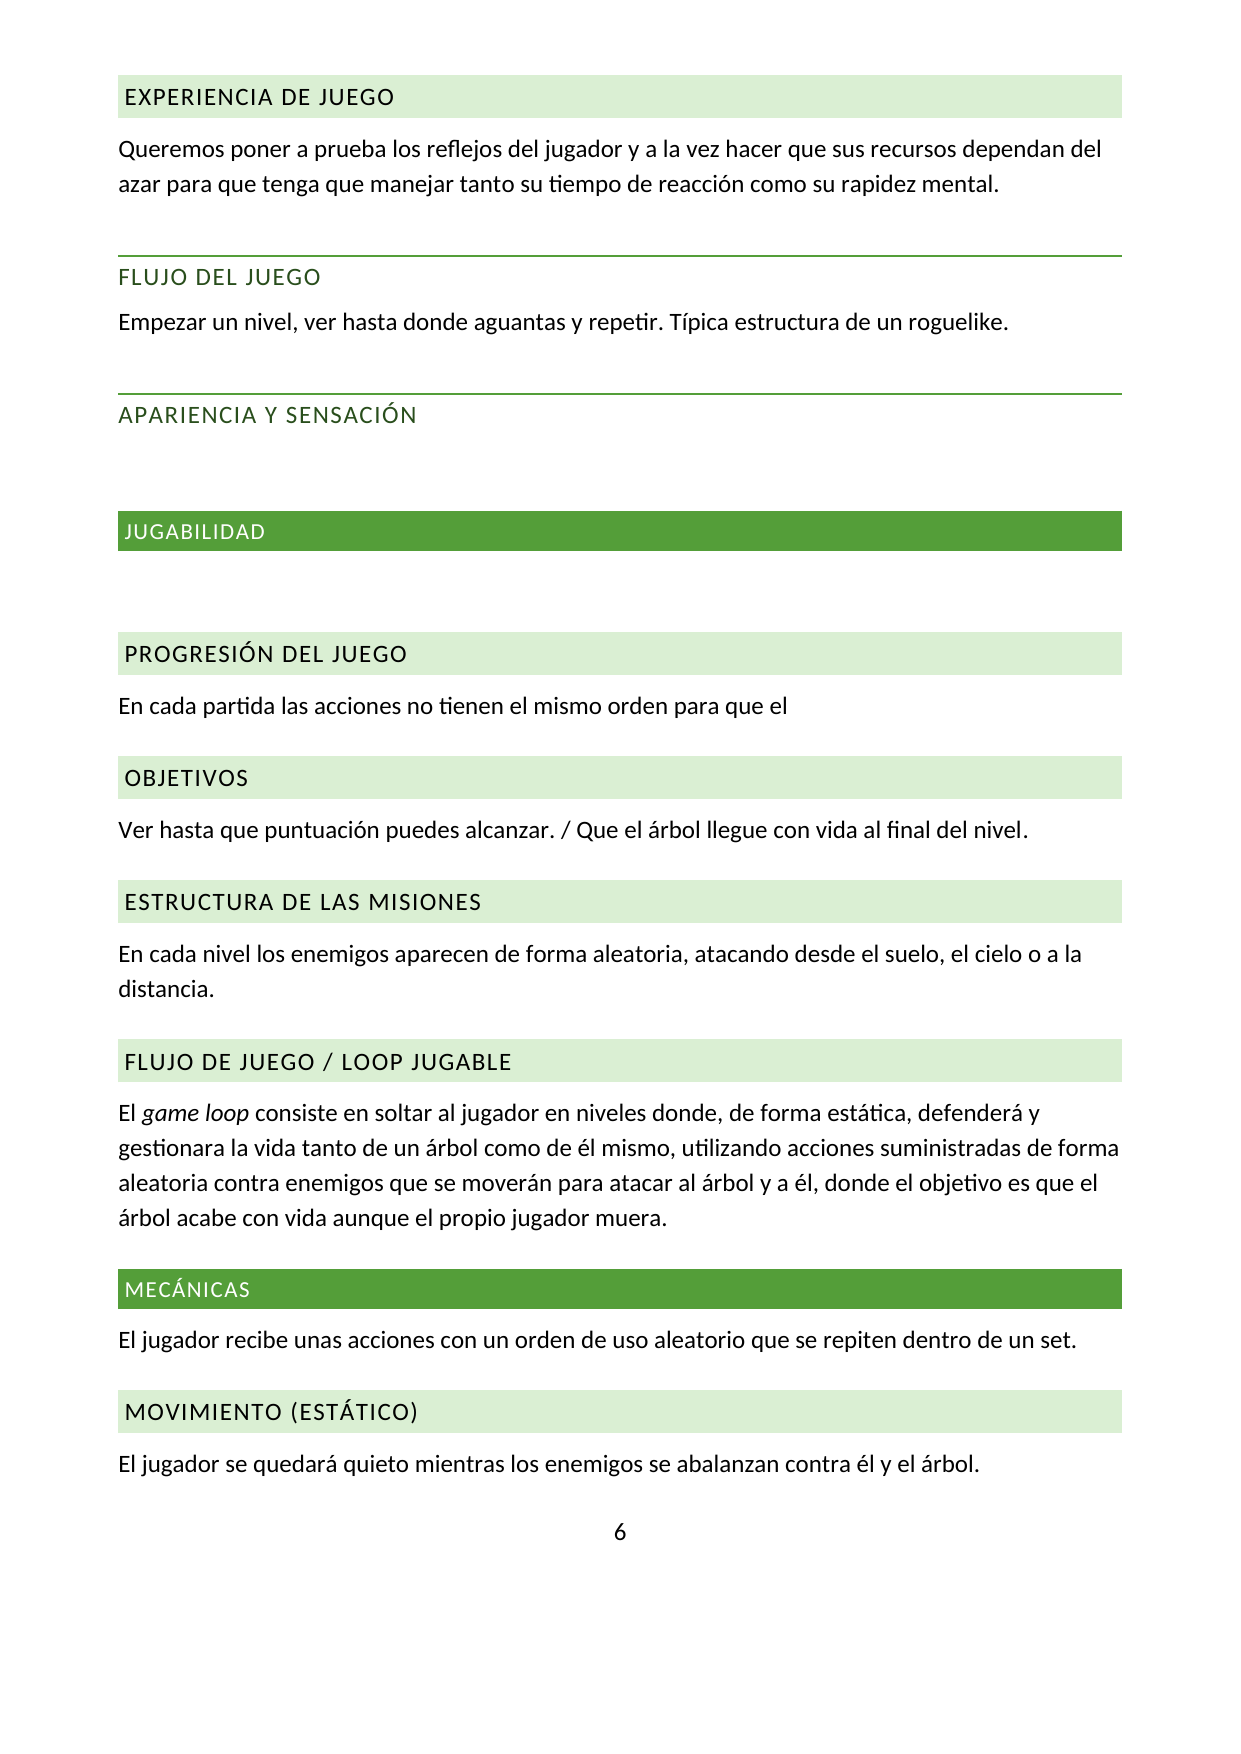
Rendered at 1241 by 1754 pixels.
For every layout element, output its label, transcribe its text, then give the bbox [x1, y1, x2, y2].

subtitle Flujo de juego / Loop jugable [124, 1046, 1116, 1076]
text El game loop consiste en soltar al jugador en niveles donde, de forma estática, defenderá y gestionara la vida tanto de un árbol como de él mismo, utilizando acciones suministradas de forma aleatoria contra enemigos que se moverán para atacar al árbol y a él, donde el objetivo es que el árbol acabe con vida aunque el propio jugador muera. [118, 1097, 1122, 1233]
subtitle Mecánicas [124, 1275, 1116, 1303]
text El jugador se quedará quieto mientras los enemigos se abalanzan contra él y el árbol. [118, 1448, 1122, 1478]
text Queremos poner a prueba los reflejos del jugador y a la vez hacer que sus recursos dependan del azar para que tenga que manejar tanto su tiempo de reacción como su rapidez mental. [118, 133, 1122, 198]
subtitle Jugabilidad [124, 517, 1116, 545]
subtitle Experiencia de Juego [124, 81, 1116, 112]
text Ver hasta que puntuación puedes alcanzar. / Que el árbol llegue con vida al final del nivel. [118, 814, 1122, 844]
subtitle Estructura de las Misiones [124, 887, 1116, 917]
subtitle Apariencia y Sensación [118, 395, 1122, 429]
text En cada partida las acciones no tienen el mismo orden para que el [118, 690, 1122, 720]
subtitle Flujo del juego [118, 257, 1122, 291]
subtitle Objetivos [124, 763, 1116, 793]
text El jugador recibe unas acciones con un orden de uso aleatorio que se repiten dentro de un set. [118, 1324, 1122, 1354]
subtitle Progresión del juego [124, 638, 1116, 669]
subtitle Movimiento (estático) [124, 1396, 1116, 1427]
text Empezar un nivel, ver hasta donde aguantas y repetir. Típica estructura de un roguelike. [118, 306, 1122, 337]
text En cada nivel los enemigos aparecen de forma aleatoria, atacando desde el suelo, el cielo o a la distancia. [118, 938, 1122, 1004]
